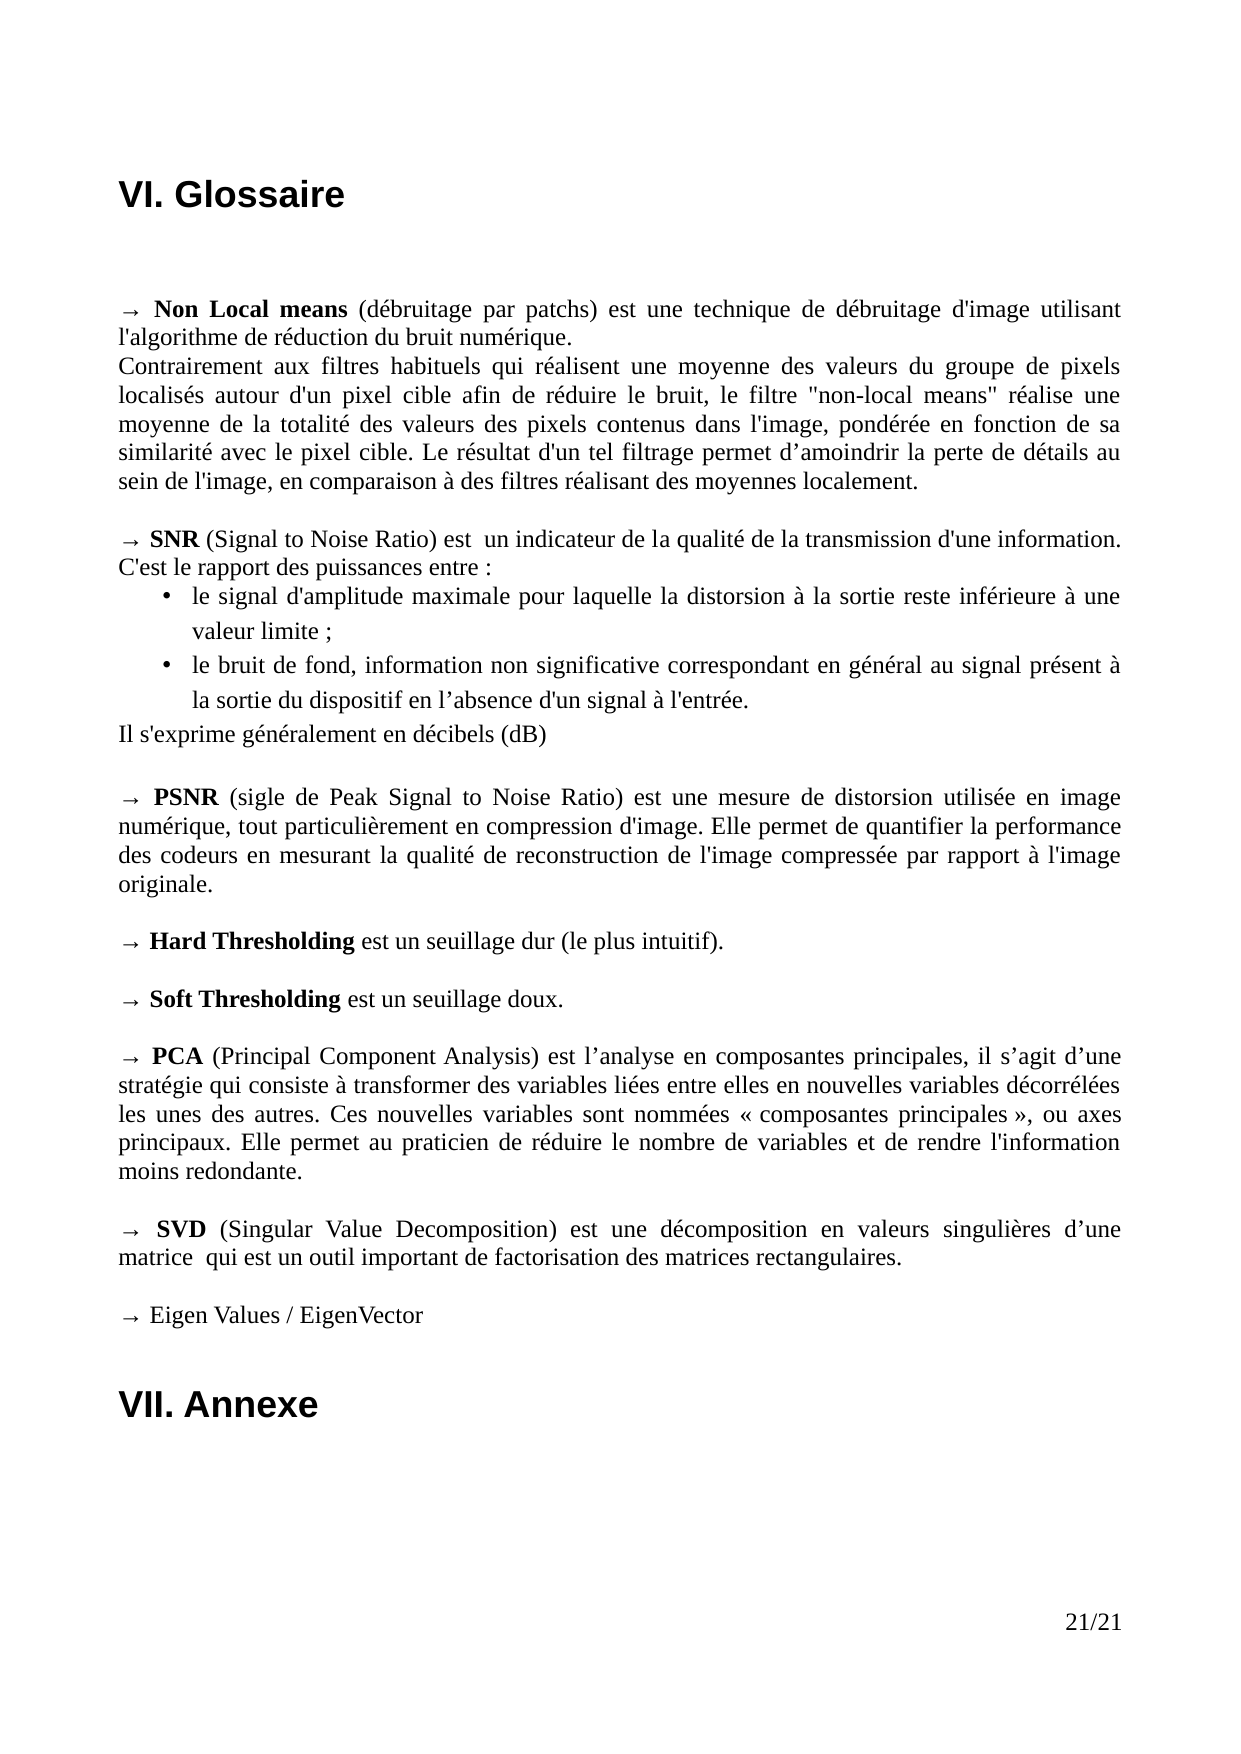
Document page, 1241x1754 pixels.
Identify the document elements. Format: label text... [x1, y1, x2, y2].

list le bruit de fond, information non significative correspondant en général au signal présent à la sortie du dispositif en l’absence d'un signal à l'entrée. [162, 650, 1122, 713]
text Il s'exprime généralement en décibels (dB) [118, 719, 1122, 748]
text → Eigen Values / EigenVector [118, 1300, 1122, 1329]
text → SVD (Singular Value Decomposition) est une décomposition en valeurs singulières d’une matrice qui est un outil important de factorisation des matrices rectangulaires. [118, 1214, 1122, 1271]
text → Hard Thresholding est un seuillage dur (le plus intuitif). [118, 926, 1122, 955]
text → Soft Thresholding est un seuillage doux. [118, 984, 1122, 1012]
text → PSNR (sigle de Peak Signal to Noise Ratio) est une mesure de distorsion utilisée en image numérique, tout particulièrement en compression d'image. Elle permet de quantifier la performance des codeurs en mesurant la qualité de reconstruction de l'image compressée par rapport à l'image originale. [118, 782, 1122, 897]
text → PCA (Principal Component Analysis) est l’analyse en composantes principales, il s’agit d’une stratégie qui consiste à transformer des variables liées entre elles en nouvelles variables décorrélées les unes des autres. Ces nouvelles variables sont nommées « composantes principales », ou axes principaux. Elle permet au praticien de réduire le nombre de variables et de rendre l'information moins redondante. [118, 1041, 1122, 1185]
subtitle VI. Glossaire [118, 172, 1122, 215]
subtitle VII. Annexe [118, 1382, 1122, 1426]
text → SNR (Signal to Noise Ratio) est un indicateur de la qualité de la transmission d'une information. C'est le rapport des puissances entre : [118, 524, 1122, 581]
text → Non Local means (débruitage par patchs) est une technique de débruitage d'image utilisant l'algorithme de réduction du bruit numérique. [118, 294, 1122, 351]
list le signal d'amplitude maximale pour laquelle la distorsion à la sortie reste inférieure à une valeur limite ; [162, 581, 1122, 644]
text Contrairement aux filtres habituels qui réalisent une moyenne des valeurs du groupe de pixels localisés autour d'un pixel cible afin de réduire le bruit, le filtre "non-local means" réalise une moyenne de la totalité des valeurs des pixels contenus dans l'image, pondérée en fonction de sa similarité avec le pixel cible. Le résultat d'un tel filtrage permet d’amoindrir la perte de détails au sein de l'image, en comparaison à des filtres réalisant des moyennes localement. [118, 351, 1122, 495]
